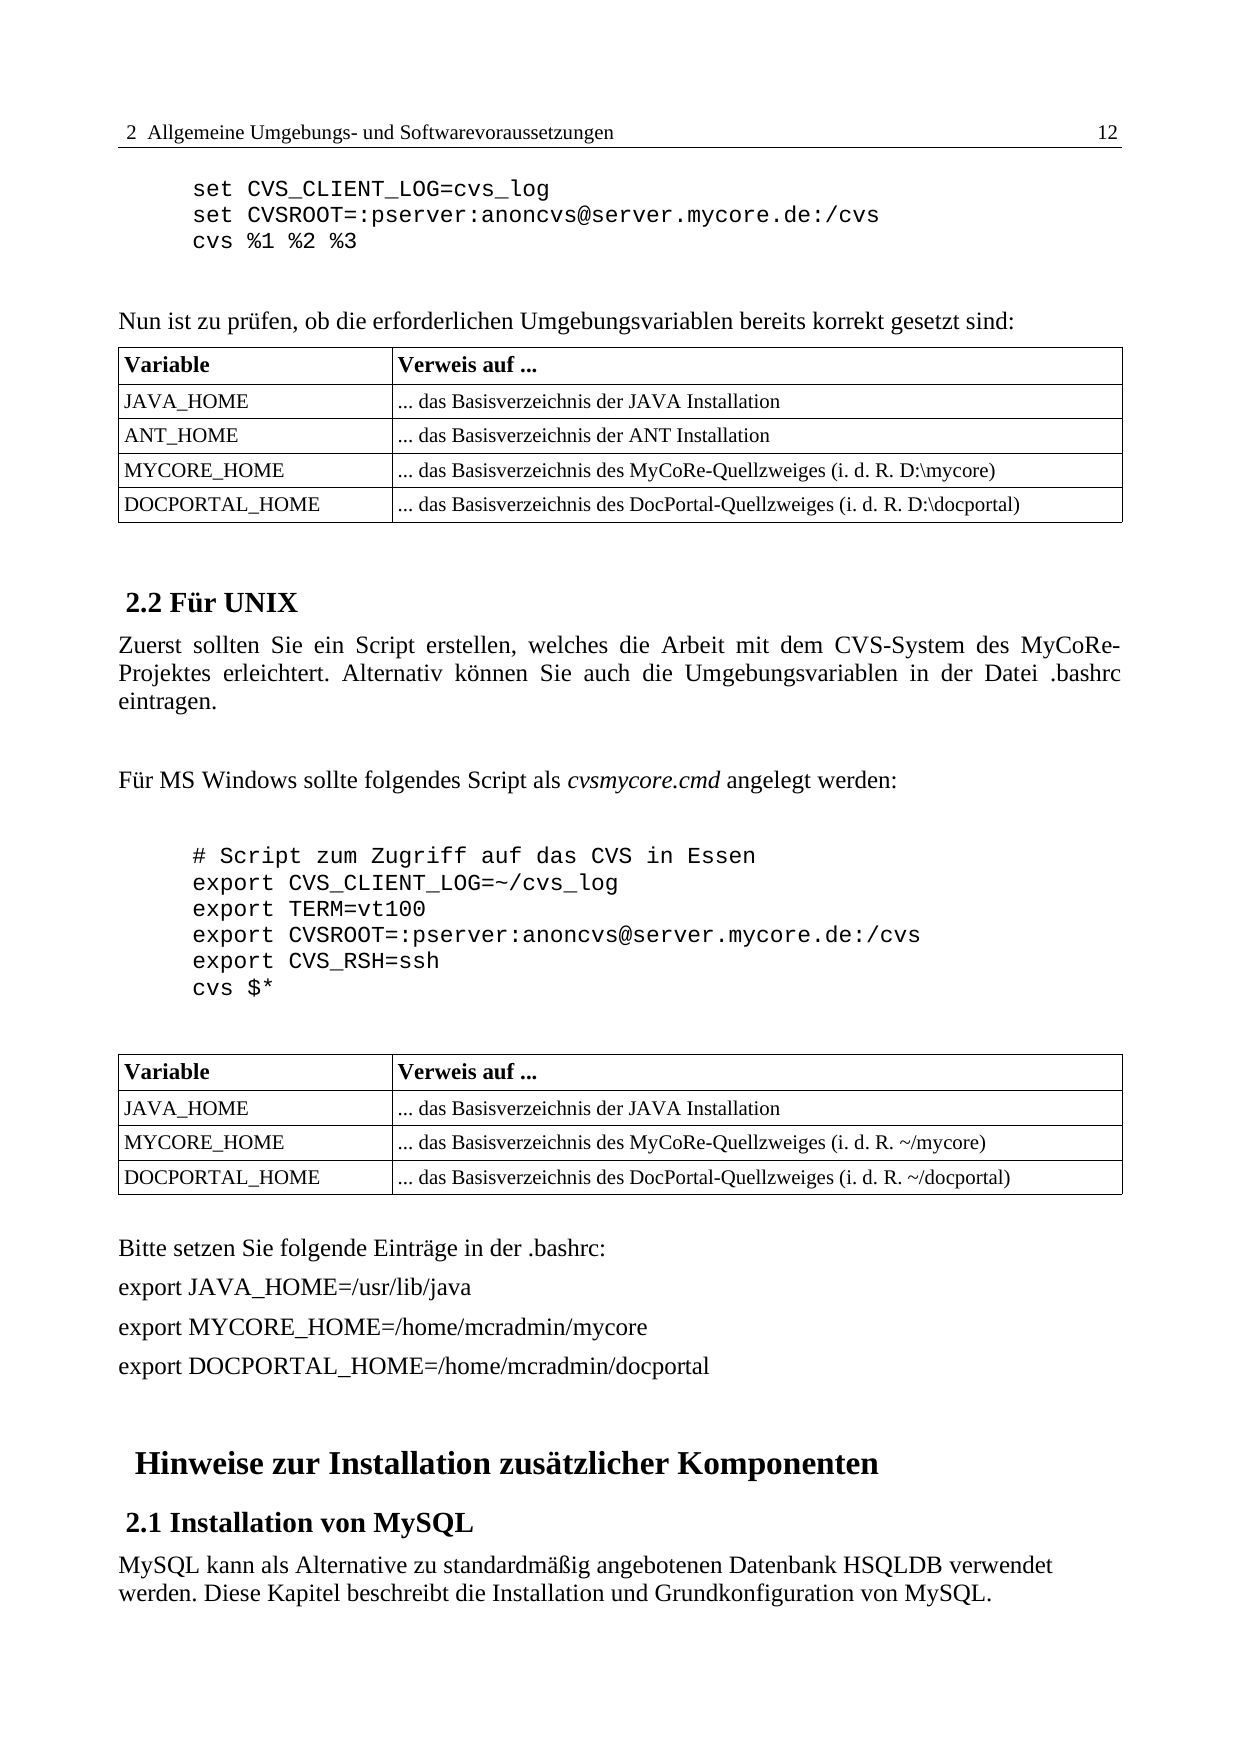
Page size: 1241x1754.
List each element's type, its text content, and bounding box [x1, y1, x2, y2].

text set CVS_CLIENT_LOG=cvs_log set CVSROOT=:pserver:anoncvs@server.mycore.de:/cvs cvs %1 %2 %3 [118, 177, 1122, 256]
text export DOCPORTAL_HOME=/home/mcradmin/docportal [118, 1352, 1122, 1380]
table_header Verweis auf ... [393, 348, 1122, 384]
table_cell DOCPORTAL_HOME [119, 1161, 392, 1194]
text # Script zum Zugriff auf das CVS in Essen export CVS_CLIENT_LOG=~/cvs_log export TERM=vt100 export CVSROOT=:pserver:anoncvs@server.mycore.de:/cvs export CVS_RSH=ssh cvs $* [118, 845, 1122, 1002]
table_cell JAVA_HOME [119, 1091, 392, 1125]
table_cell ... das Basisverzeichnis des MyCoRe-Quellzweiges (i. d. R. ~/mycore) [393, 1126, 1122, 1160]
subtitle Installation von MySQL [118, 1506, 1122, 1539]
table_cell ... das Basisverzeichnis des DocPortal-Quellzweiges (i. d. R. ~/docportal) [393, 1161, 1122, 1194]
text MySQL kann als Alternative zu standardmäßig angebotenen Datenbank HSQLDB verwendet werden. Diese Kapitel beschreibt die Installation und Grundkonfiguration von MySQL. [118, 1551, 1122, 1607]
text export MYCORE_HOME=/home/mcradmin/mycore [118, 1313, 1122, 1341]
table_cell MYCORE_HOME [119, 1126, 392, 1160]
text Für MS Windows sollte folgendes Script als cvsmycore.cmd angelegt werden: [118, 766, 1122, 793]
table_cell JAVA_HOME [119, 385, 392, 418]
table_cell ... das Basisverzeichnis der JAVA Installation [393, 1091, 1122, 1125]
table_cell ... das Basisverzeichnis des MyCoRe-Quellzweiges (i. d. R. D:\mycore) [393, 454, 1122, 487]
subtitle Für UNIX [118, 587, 1122, 619]
table_cell ... das Basisverzeichnis der JAVA Installation [393, 385, 1122, 418]
text Nun ist zu prüfen, ob die erforderlichen Umgebungsvariablen bereits korrekt gesetzt sind: [118, 307, 1122, 335]
table_cell ... das Basisverzeichnis der ANT Installation [393, 419, 1122, 453]
table_cell ... das Basisverzeichnis des DocPortal-Quellzweiges (i. d. R. D:\docportal) [393, 488, 1122, 522]
text Zuerst sollten Sie ein Script erstellen, welches die Arbeit mit dem CVS-System des MyCoRe-Projektes erleichtert. Alternativ können Sie auch die Umgebungsvariablen in der Datei .bashrc eintragen. [118, 631, 1122, 714]
text Bitte setzen Sie folgende Einträge in der .bashrc: [118, 1234, 1122, 1262]
table_header Verweis auf ... [393, 1055, 1122, 1090]
text export JAVA_HOME=/usr/lib/java [118, 1273, 1122, 1301]
table_cell MYCORE_HOME [119, 454, 392, 487]
subtitle Hinweise zur Installation zusätzlicher Komponenten [118, 1444, 1122, 1481]
table_cell DOCPORTAL_HOME [119, 488, 392, 522]
table_header Variable [119, 348, 392, 384]
table_cell ANT_HOME [119, 419, 392, 453]
table_header Variable [119, 1055, 392, 1090]
